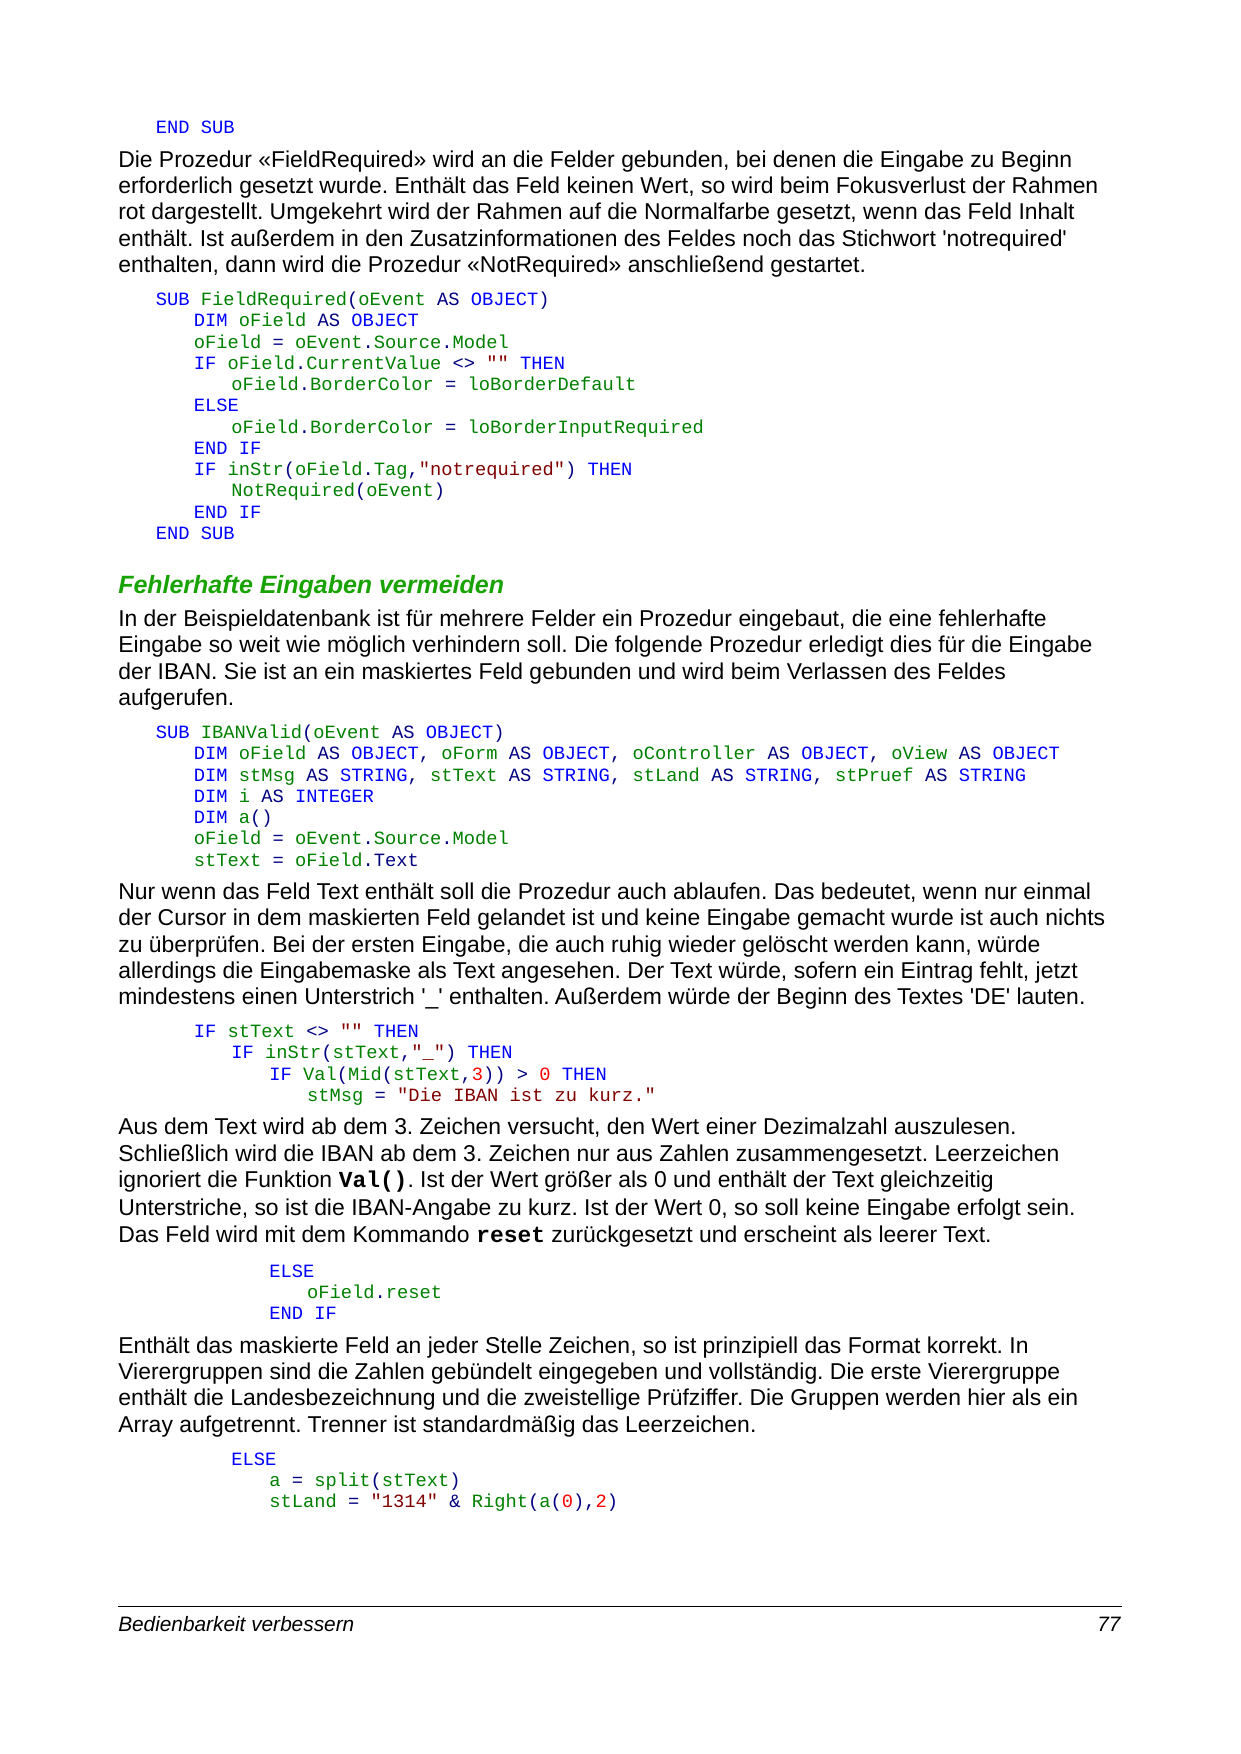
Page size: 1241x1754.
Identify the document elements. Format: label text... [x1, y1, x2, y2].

text IF stText <> "" THEN [156, 1022, 1122, 1043]
text END IF [156, 1304, 1122, 1325]
subtitle Fehlerhafte Eingaben vermeiden [118, 570, 1122, 599]
text DIM i AS INTEGER [156, 787, 1122, 808]
text DIM oField AS OBJECT, oForm AS OBJECT, oController AS OBJECT, oView AS OBJECT [156, 744, 1122, 765]
text END SUB [156, 524, 1122, 545]
text ELSE [156, 1449, 1122, 1471]
text SUB IBANValid(oEvent AS OBJECT) [156, 723, 1122, 744]
text oField.reset [156, 1283, 1122, 1304]
text In der Beispieldatenbank ist für mehrere Felder ein Prozedur eingebaut, die eine fehlerhafte Eingabe so weit wie möglich verhindern soll. Die folgende Prozedur erledigt dies für die Eingabe der IBAN. Sie ist an ein maskiertes Feld gebunden und wird beim Verlassen des Feldes aufgerufen. [118, 605, 1122, 710]
text oField = oEvent.Source.Model [156, 332, 1122, 354]
text stMsg = "Die IBAN ist zu kurz." [156, 1086, 1122, 1107]
text DIM stMsg AS STRING, stText AS STRING, stLand AS STRING, stPruef AS STRING [156, 765, 1122, 787]
text Nur wenn das Feld Text enthält soll die Prozedur auch ablaufen. Das bedeutet, wenn nur einmal der Cursor in dem maskierten Feld gelandet ist und keine Eingabe gemacht wurde ist auch nichts zu überprüfen. Bei der ersten Eingabe, die auch ruhig wieder gelöscht werden kann, würde allerdings die Eingabemaske als Text angesehen. Der Text würde, sofern ein Eintrag fehlt, jetzt mindestens einen Unterstrich '_' enthalten. Außerdem würde der Beginn des Textes 'DE' lauten. [118, 878, 1122, 1009]
text SUB FieldRequired(oEvent AS OBJECT) [156, 290, 1122, 311]
text IF inStr(stText,"_") THEN [156, 1043, 1122, 1064]
text Die Prozedur «FieldRequired» wird an die Felder gebunden, bei denen die Eingabe zu Beginn erforderlich gesetzt wurde. Enthält das Feld keinen Wert, so wird beim Fokusverlust der Rahmen rot dargestellt. Umgekehrt wird der Rahmen auf die Normalfarbe gesetzt, wenn das Feld Inhalt enthält. Ist außerdem in den Zusatzinformationen des Feldes noch das Stichwort 'notrequired' enthalten, dann wird die Prozedur «NotRequired» anschließend gestartet. [118, 146, 1122, 277]
text NotRequired(oEvent) [156, 481, 1122, 502]
text END IF [156, 439, 1122, 460]
text IF inStr(oField.Tag,"notrequired") THEN [156, 460, 1122, 481]
text DIM a() [156, 808, 1122, 829]
text END SUB [156, 118, 1122, 139]
text DIM oField AS OBJECT [156, 311, 1122, 332]
text ELSE [156, 1262, 1122, 1283]
text oField = oEvent.Source.Model [156, 829, 1122, 850]
text stLand = "1314" & Right(a(0),2) [156, 1492, 1122, 1513]
text stText = oField.Text [156, 850, 1122, 872]
text oField.BorderColor = loBorderDefault [156, 375, 1122, 396]
text Enthält das maskierte Feld an jeder Stelle Zeichen, so ist prinzipiell das Format korrekt. In Vierergruppen sind die Zahlen gebündelt eingegeben und vollständig. Die erste Vierergruppe enthält die Landesbezeichnung und die zweistellige Prüfziffer. Die Gruppen werden hier als ein Array aufgetrennt. Trenner ist standardmäßig das Leerzeichen. [118, 1332, 1122, 1437]
text Aus dem Text wird ab dem 3. Zeichen versucht, den Wert einer Dezimalzahl auszulesen. Schließlich wird die IBAN ab dem 3. Zeichen nur aus Zahlen zusammengesetzt. Leerzeichen ignoriert die Funktion Val(). Ist der Wert größer als 0 und enthält der Text gleichzeitig Unterstriche, so ist die IBAN-Angabe zu kurz. Ist der Wert 0, so soll keine Eingabe erfolgt sein. Das Feld wird mit dem Kommando reset zurückgesetzt und erscheint als leerer Text. [118, 1113, 1122, 1249]
text ELSE [156, 396, 1122, 417]
text IF oField.CurrentValue <> "" THEN [156, 354, 1122, 375]
text END IF [156, 502, 1122, 524]
text IF Val(Mid(stText,3)) > 0 THEN [156, 1064, 1122, 1086]
text a = split(stText) [156, 1471, 1122, 1492]
text oField.BorderColor = loBorderInputRequired [156, 417, 1122, 439]
